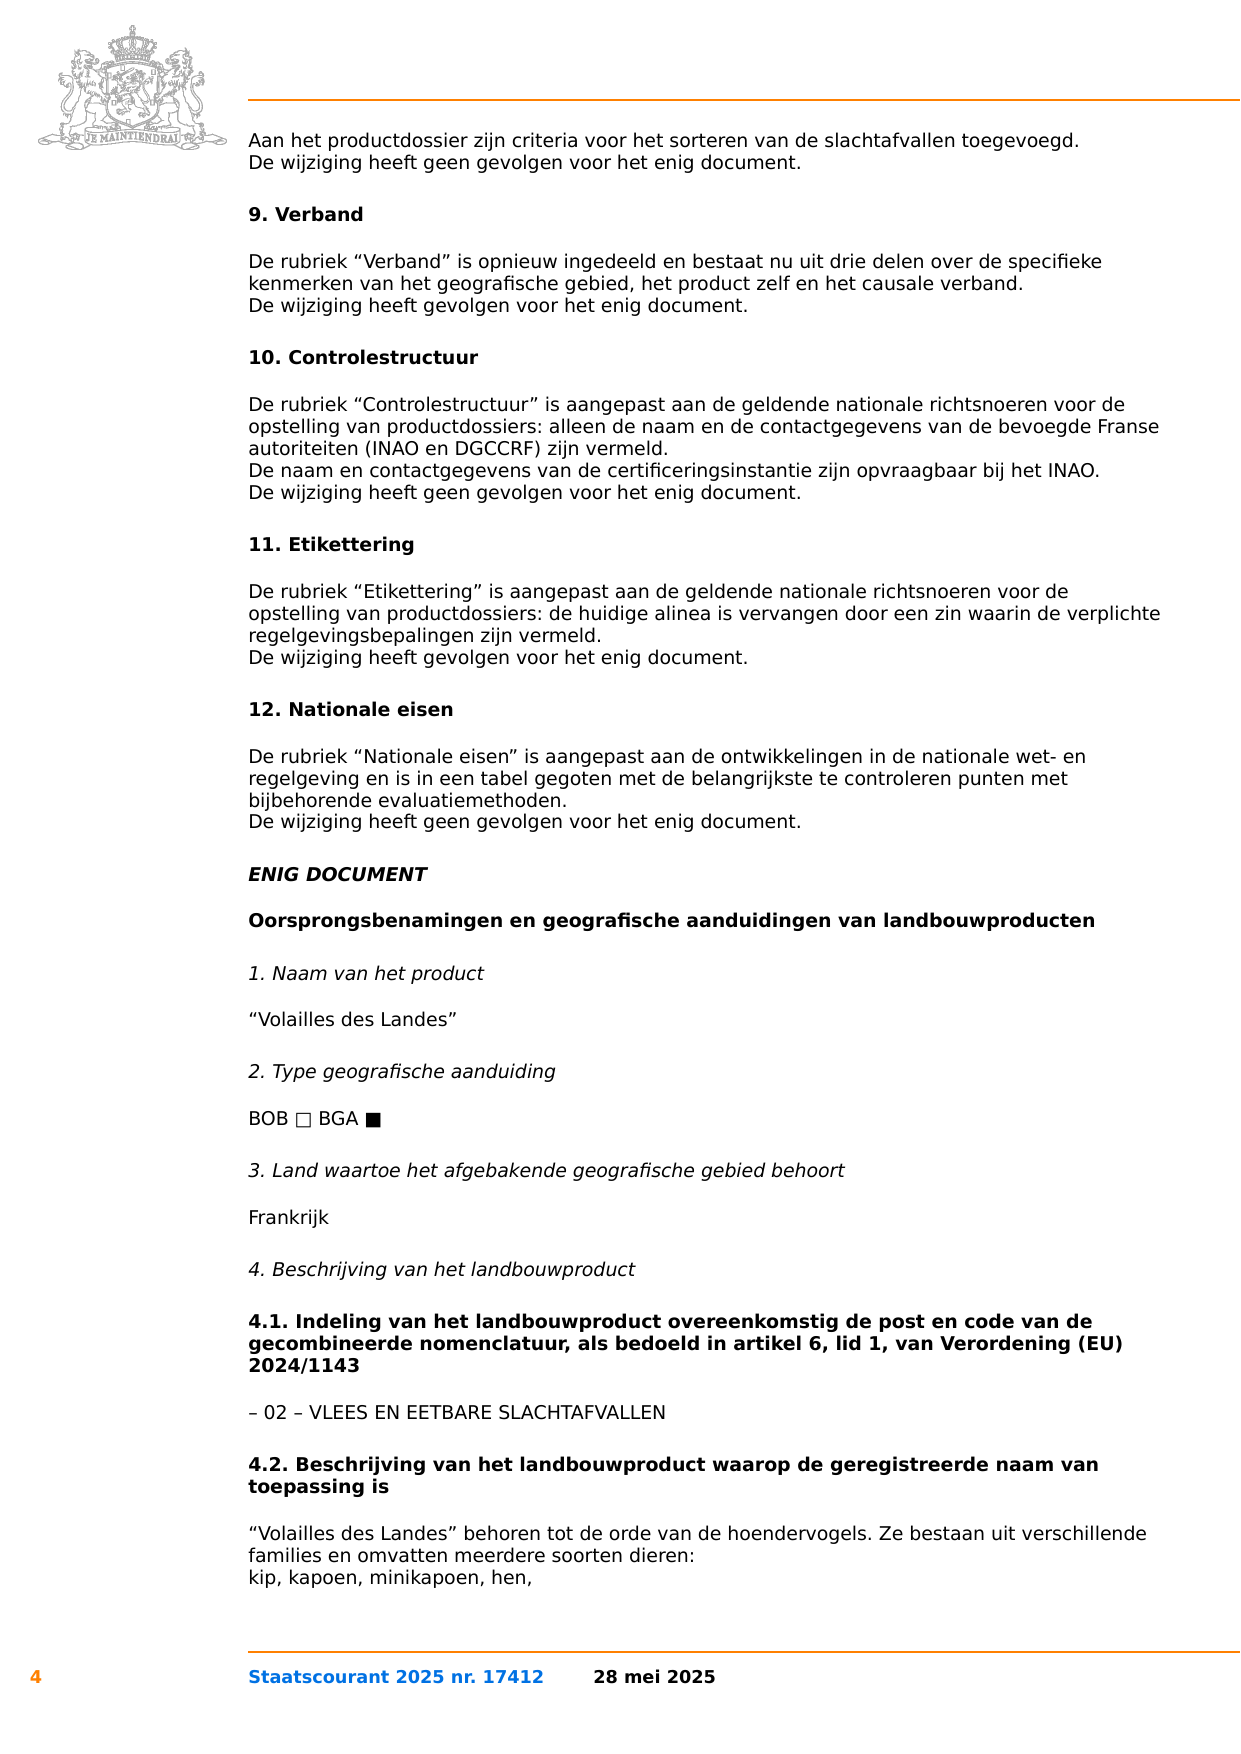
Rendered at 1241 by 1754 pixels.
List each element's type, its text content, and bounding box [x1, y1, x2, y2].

text De wijziging heeft gevolgen voor het enig document. [248, 295, 1163, 317]
text De wijziging heeft geen gevolgen voor het enig document. [248, 152, 1163, 174]
subtitle 9. Verband [248, 204, 1163, 226]
subtitle 11. Etikettering [248, 534, 1163, 556]
text Aan het productdossier zijn criteria voor het sorteren van de slachtafvallen toegevoegd. [248, 130, 1163, 152]
text – 02 – VLEES EN EETBARE SLACHTAFVALLEN [248, 1402, 1163, 1424]
text De naam en contactgegevens van de certificeringsinstantie zijn opvraagbaar bij het INAO. [248, 460, 1163, 482]
subtitle 2. Type geografische aanduiding [248, 1061, 1163, 1083]
text De wijziging heeft gevolgen voor het enig document. [248, 647, 1163, 668]
subtitle 4.2. Beschrijving van het landbouwproduct waarop de geregistreerde naam van toepassing is [248, 1454, 1163, 1498]
text De rubriek “Etikettering” is aangepast aan de geldende nationale richtsnoeren voor de opstelling van productdossiers: de huidige alinea is vervangen door een zin waarin de verplichte regelgevingsbepalingen zijn vermeld. [248, 581, 1163, 647]
text Frankrijk [248, 1207, 1163, 1229]
subtitle 10. Controlestructuur [248, 347, 1163, 369]
text BOB □ BGA ■ [248, 1108, 1163, 1130]
text De rubriek “Verband” is opnieuw ingedeeld en bestaat nu uit drie delen over de specifieke kenmerken van het geografische gebied, het product zelf en het causale verband. [248, 251, 1163, 295]
subtitle 4.1. Indeling van het landbouwproduct overeenkomstig de post en code van de gecombineerde nomenclatuur, als bedoeld in artikel 6, lid 1, van Verordening (EU) 2024/1143 [248, 1311, 1163, 1377]
text De wijziging heeft geen gevolgen voor het enig document. [248, 482, 1163, 504]
subtitle 4. Beschrijving van het landbouwproduct [248, 1259, 1163, 1281]
text “Volailles des Landes” behoren tot de orde van de hoendervogels. Ze bestaan uit verschillende families en omvatten meerdere soorten dieren: [248, 1523, 1163, 1567]
text De wijziging heeft geen gevolgen voor het enig document. [248, 811, 1163, 833]
subtitle Oorsprongsbenamingen en geografische aanduidingen van landbouwproducten [248, 910, 1163, 932]
text De rubriek “Nationale eisen” is aangepast aan de ontwikkelingen in de nationale wet- en regelgeving en is in een tabel gegoten met de belangrijkste te controleren punten met bijbehorende evaluatiemethoden. [248, 746, 1163, 811]
text De rubriek “Controlestructuur” is aangepast aan de geldende nationale richtsnoeren voor de opstelling van productdossiers: alleen de naam en de contactgegevens van de bevoegde Franse autoriteiten (INAO en DGCCRF) zijn vermeld. [248, 394, 1163, 460]
text kip, kapoen, minikapoen, hen, [248, 1567, 1163, 1589]
text “Volailles des Landes” [248, 1009, 1163, 1031]
subtitle 3. Land waartoe het afgebakende geografische gebied behoort [248, 1160, 1163, 1182]
picture [38, 25, 227, 150]
subtitle ENIG DOCUMENT [248, 863, 1163, 885]
subtitle 1. Naam van het product [248, 962, 1163, 984]
subtitle 12. Nationale eisen [248, 698, 1163, 721]
